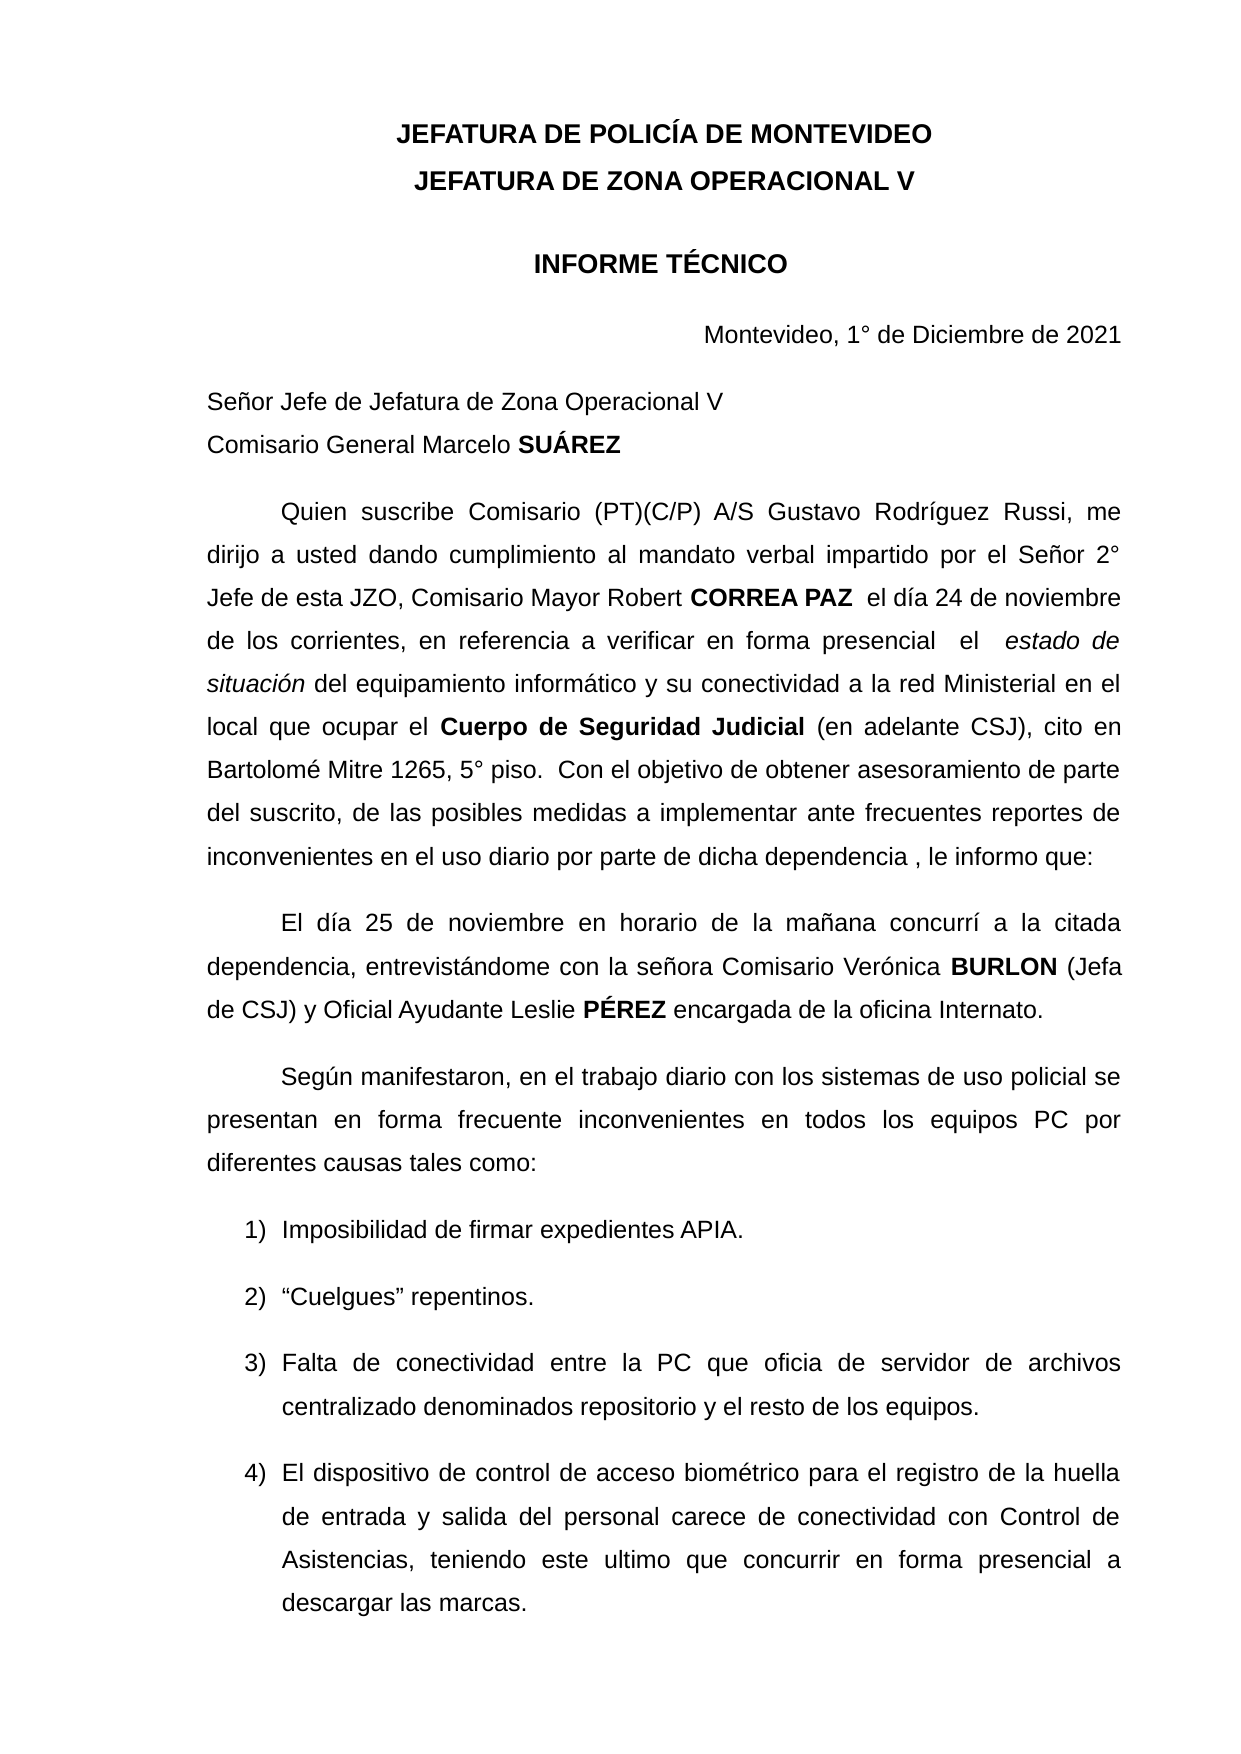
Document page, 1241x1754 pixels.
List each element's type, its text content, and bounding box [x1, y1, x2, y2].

text Señor Jefe de Jefatura de Zona Operacional V Comisario General Marcelo SUÁREZ [207, 387, 1122, 458]
text JEFATURA DE POLICÍA DE MONTEVIDEO [207, 118, 1122, 149]
text JEFATURA DE ZONA OPERACIONAL V [207, 165, 1122, 196]
list “Cuelgues” repentinos. [244, 1282, 1122, 1310]
text Quien suscribe Comisario (PT)(C/P) A/S Gustavo Rodríguez Russi, me dirijo a usted dando cumplimiento al mandato verbal impartido por el Señor 2° Jefe de esta JZO, Comisario Mayor Robert CORREA PAZ el día 24 de noviembre de los corrientes, en referencia a verificar en forma presencial el estado de situación del equipamiento informático y su conectividad a la red Ministerial en el local que ocupar el Cuerpo de Seguridad Judicial (en adelante CSJ), cito en Bartolomé Mitre 1265, 5° piso. Con el objetivo de obtener asesoramiento de parte del suscrito, de las posibles medidas a implementar ante frecuentes reportes de inconvenientes en el uso diario por parte de dicha dependencia , le informo que: [207, 497, 1122, 870]
text Montevideo, 1° de Diciembre de 2021 [207, 320, 1122, 348]
text Según manifestaron, en el trabajo diario con los sistemas de uso policial se presentan en forma frecuente inconvenientes en todos los equipos PC por diferentes causas tales como: [207, 1062, 1122, 1177]
list El dispositivo de control de acceso biométrico para el registro de la huella de entrada y salida del personal carece de conectividad con Control de Asistencias, teniendo este ultimo que concurrir en forma presencial a descargar las marcas. [244, 1458, 1122, 1617]
list Imposibilidad de firmar expedientes APIA. [244, 1215, 1122, 1243]
text El día 25 de noviembre en horario de la mañana concurrí a la citada dependencia, entrevistándome con la señora Comisario Verónica BURLON (Jefa de CSJ) y Oficial Ayudante Leslie PÉREZ encargada de la oficina Internato. [207, 908, 1122, 1023]
list Falta de conectividad entre la PC que oficia de servidor de archivos centralizado denominados repositorio y el resto de los equipos. [244, 1348, 1122, 1420]
text INFORME TÉCNICO [207, 248, 1122, 279]
